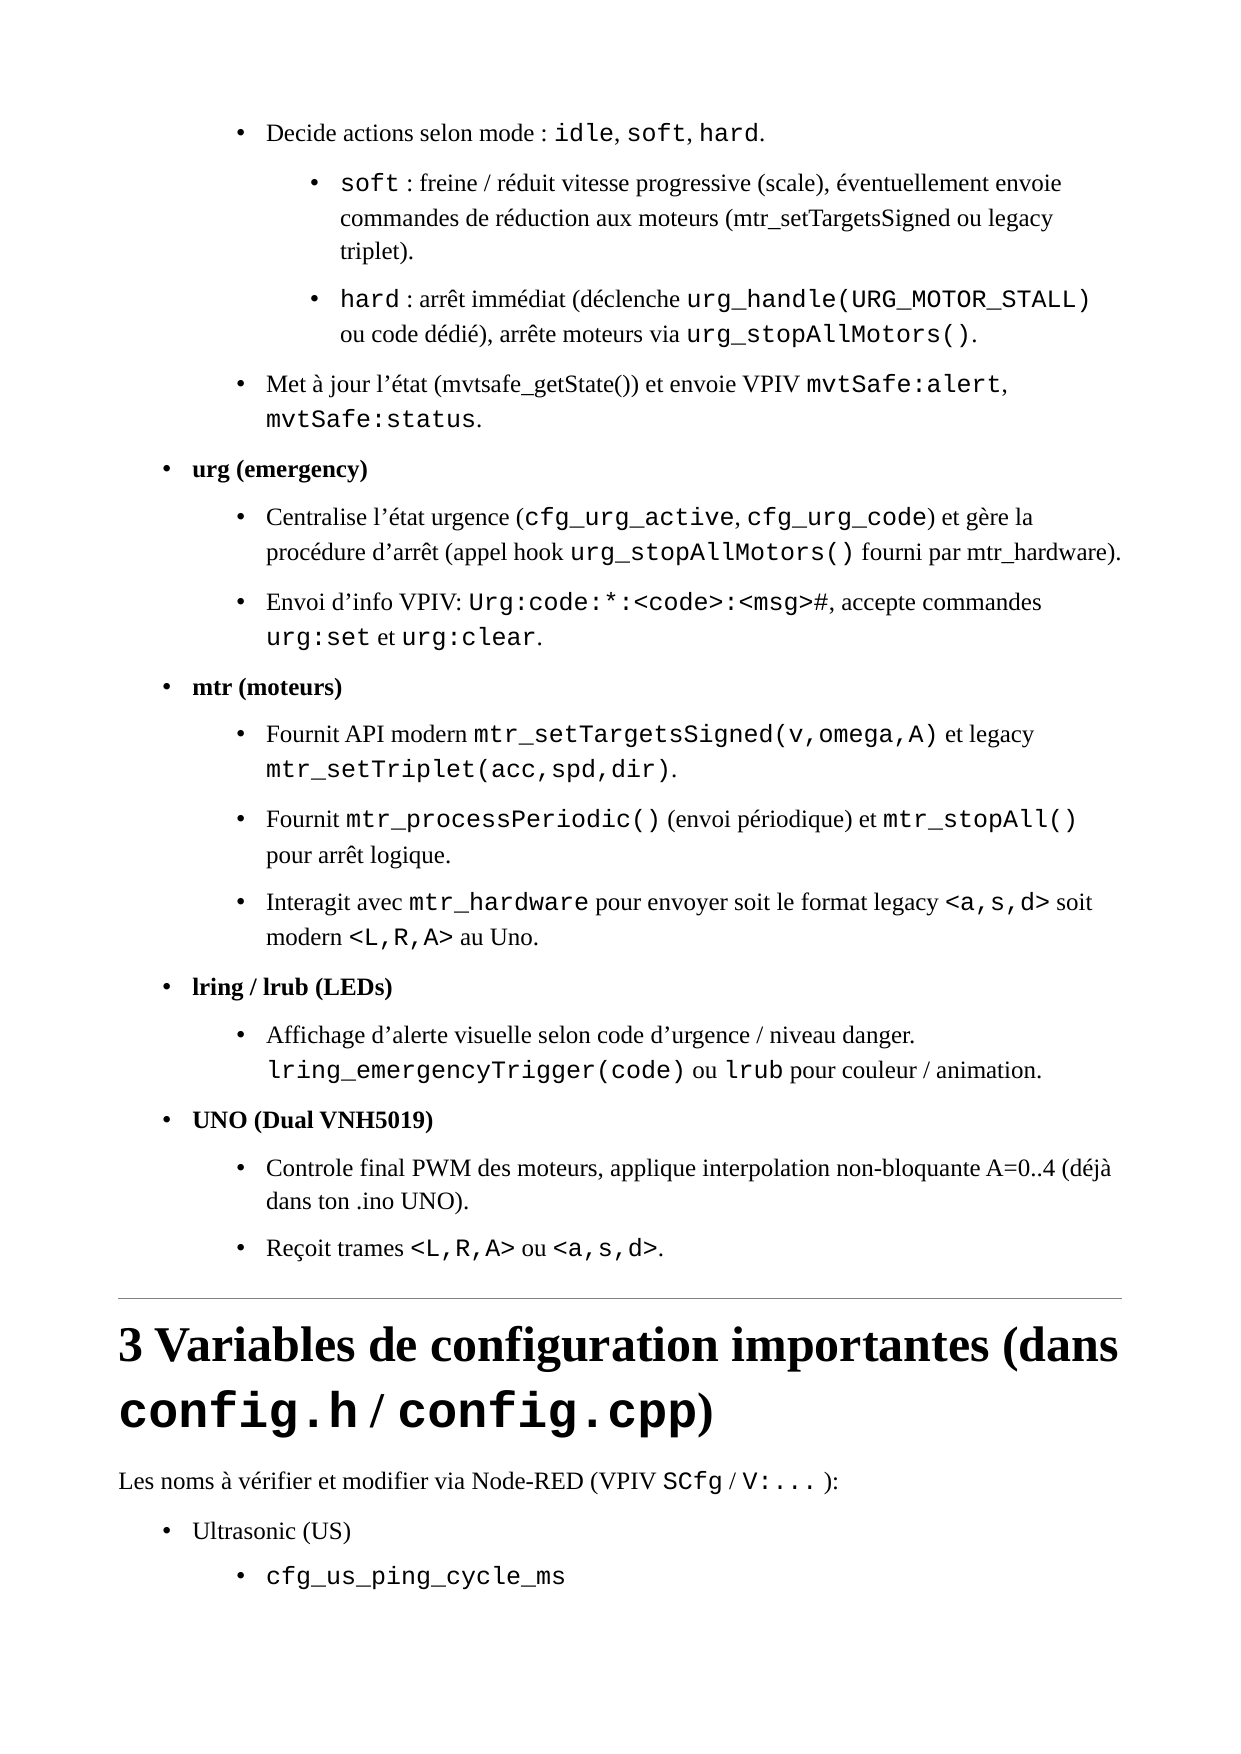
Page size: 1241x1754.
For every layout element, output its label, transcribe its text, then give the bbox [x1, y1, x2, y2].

list Centralise l’état urgence (cfg_urg_active, cfg_urg_code) et gère la procédure d’arrêt (appel hook urg_stopAllMotors() fourni par mtr_hardware). [236, 502, 1122, 568]
subtitle 3 Variables de configuration importantes (dans config.h / config.cpp) [118, 1315, 1122, 1442]
list Affichage d’alerte visuelle selon code d’urgence / niveau danger. lring_emergencyTrigger(code) ou lrub pour couleur / animation. [236, 1020, 1122, 1086]
list Ultrasonic (US) [162, 1516, 1122, 1545]
list cfg_us_ping_cycle_ms [236, 1564, 1122, 1592]
list Interagit avec mtr_hardware pour envoyer soit le format legacy <a,s,d> soit modern <L,R,A> au Uno. [236, 887, 1122, 953]
list Met à jour l’état (mvtsafe_getState()) et envoie VPIV mvtSafe:alert, mvtSafe:status. [236, 369, 1122, 435]
list soft : freine / réduit vitesse progressive (scale), éventuellement envoie commandes de réduction aux moteurs (mtr_setTargetsSigned ou legacy triplet). [310, 168, 1122, 265]
list Envoi d’info VPIV: Urg:code:*:<code>:<msg>#, accepte commandes urg:set et urg:clear. [236, 587, 1122, 653]
list hard : arrêt immédiat (déclenche urg_handle(URG_MOTOR_STALL) ou code dédié), arrête moteurs via urg_stopAllMotors(). [310, 284, 1122, 350]
list mtr (moteurs) [162, 672, 1122, 701]
list urg (emergency) [162, 454, 1122, 483]
list UNO (Dual VNH5019) [162, 1105, 1122, 1134]
list Reçoit trames <L,R,A> ou <a,s,d>. [236, 1233, 1122, 1264]
list Controle final PWM des moteurs, applique interpolation non-bloquante A=0..4 (déjà dans ton .ino UNO). [236, 1153, 1122, 1214]
list lring / lrub (LEDs) [162, 972, 1122, 1001]
text Les noms à vérifier et modifier via Node-RED (VPIV SCfg / V:... ): [118, 1466, 1122, 1497]
list Decide actions selon mode : idle, soft, hard. [236, 118, 1122, 149]
list Fournit API modern mtr_setTargetsSigned(v,omega,A) et legacy mtr_setTriplet(acc,spd,dir). [236, 719, 1122, 785]
list Fournit mtr_processPeriodic() (envoi périodique) et mtr_stopAll() pour arrêt logique. [236, 804, 1122, 868]
